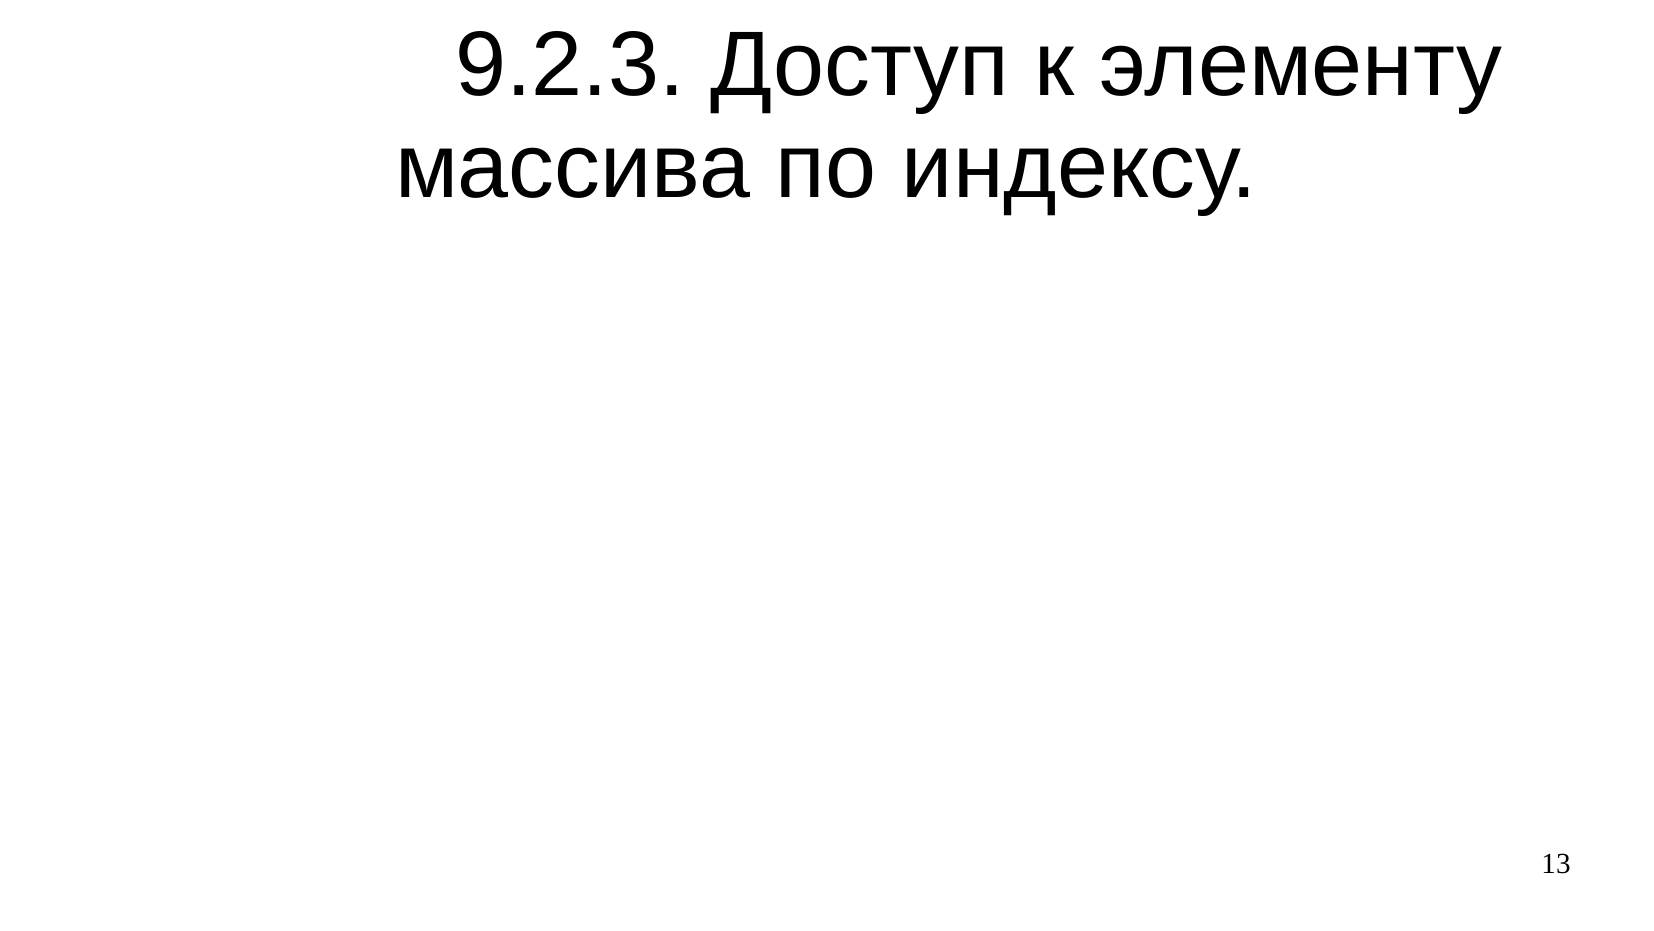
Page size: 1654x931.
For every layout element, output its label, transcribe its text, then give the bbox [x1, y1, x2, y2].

title 9.2.3. Доступ к элементу массива по индексу. [82, 12, 1571, 218]
